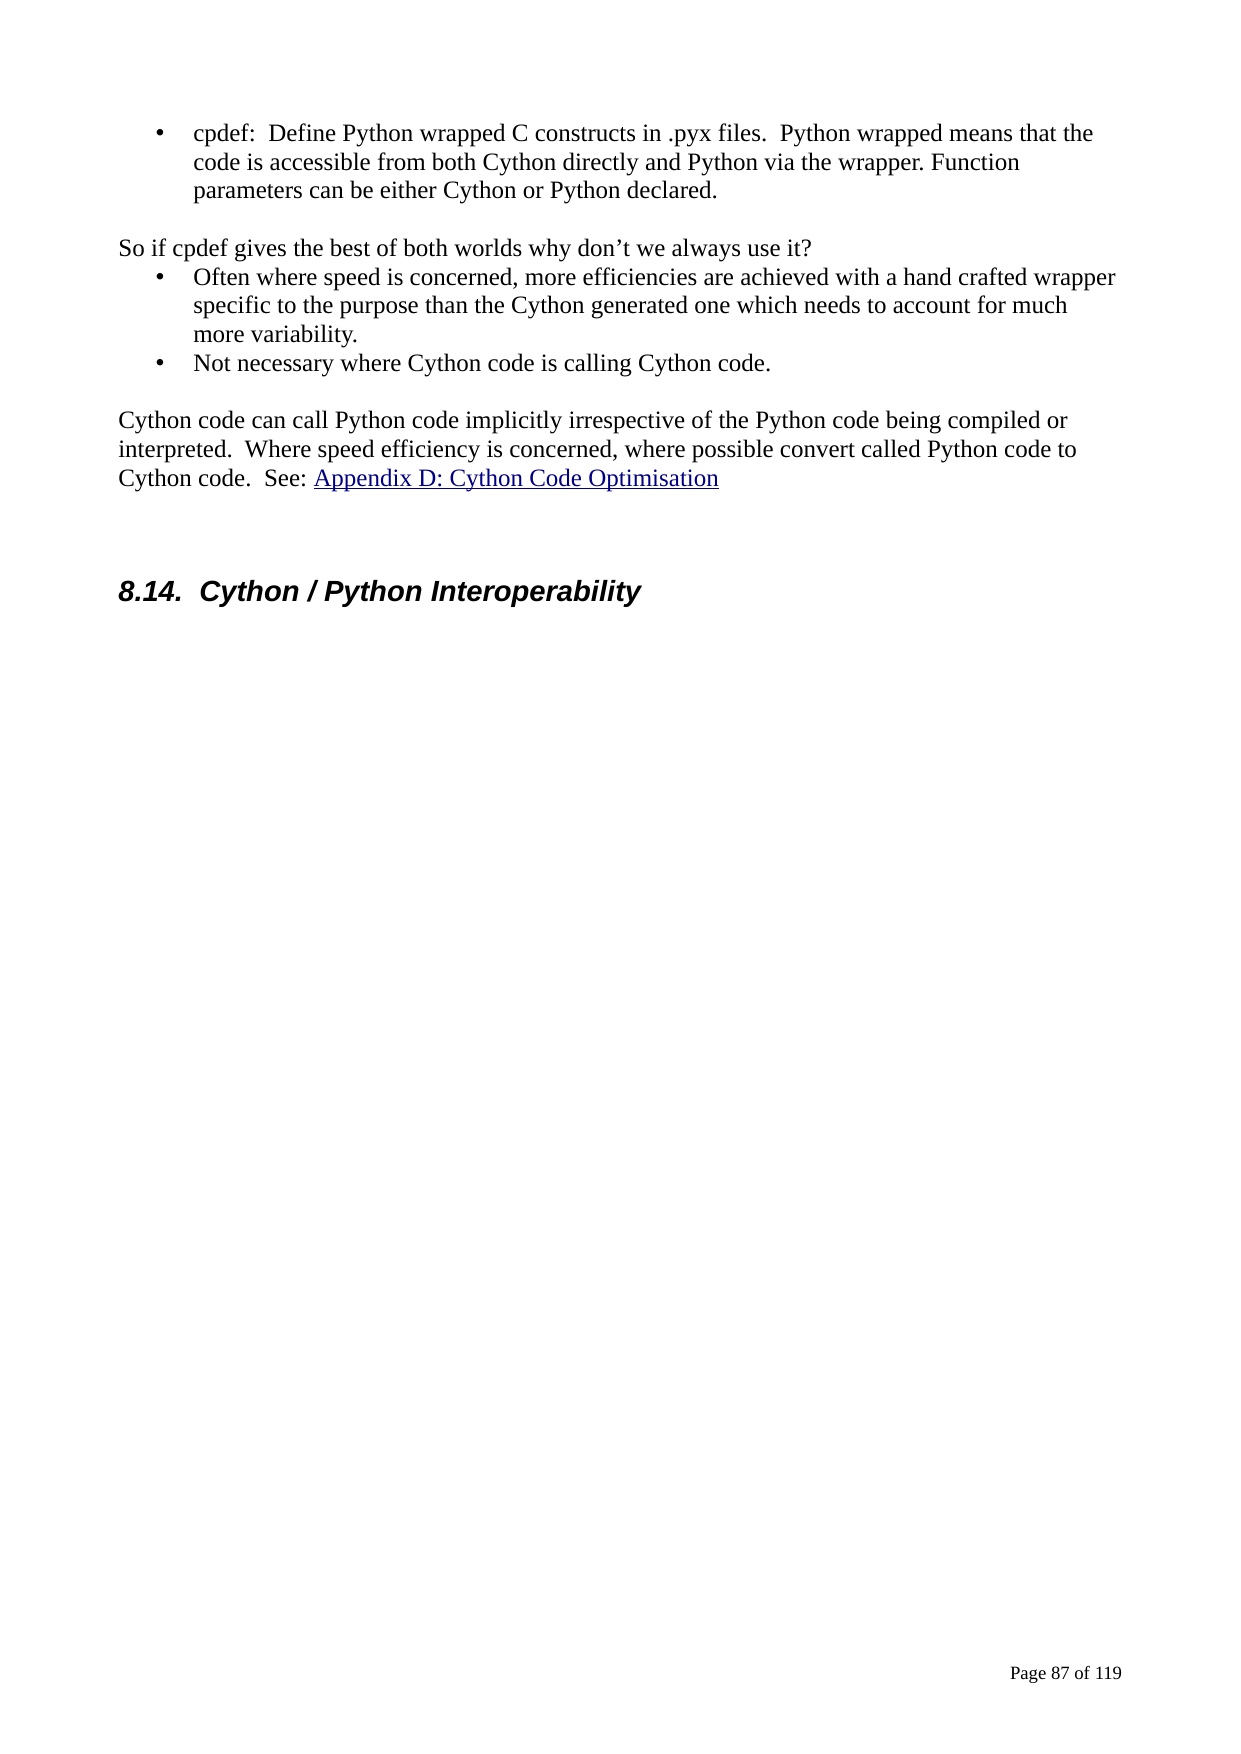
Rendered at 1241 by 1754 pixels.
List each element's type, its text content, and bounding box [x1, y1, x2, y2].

text Cython code can call Python code implicitly irrespective of the Python code being compiled or interpreted. Where speed efficiency is concerned, where possible convert called Python code to Cython code. See: Appendix D: Cython Code Optimisation [118, 406, 1122, 492]
text So if cpdef gives the best of both worlds why don’t we always use it? [118, 233, 1122, 262]
list cpdef: Define Python wrapped C constructs in .pyx files. Python wrapped means that the code is accessible from both Cython directly and Python via the wrapper. Function parameters can be either Cython or Python declared. [156, 118, 1122, 204]
list Often where speed is concerned, more efficiencies are achieved with a hand crafted wrapper specific to the purpose than the Cython generated one which needs to account for much more variability. [156, 262, 1122, 348]
list Not necessary where Cython code is calling Cython code. [156, 348, 1122, 377]
subtitle Cython / Python Interoperability [118, 574, 1122, 608]
